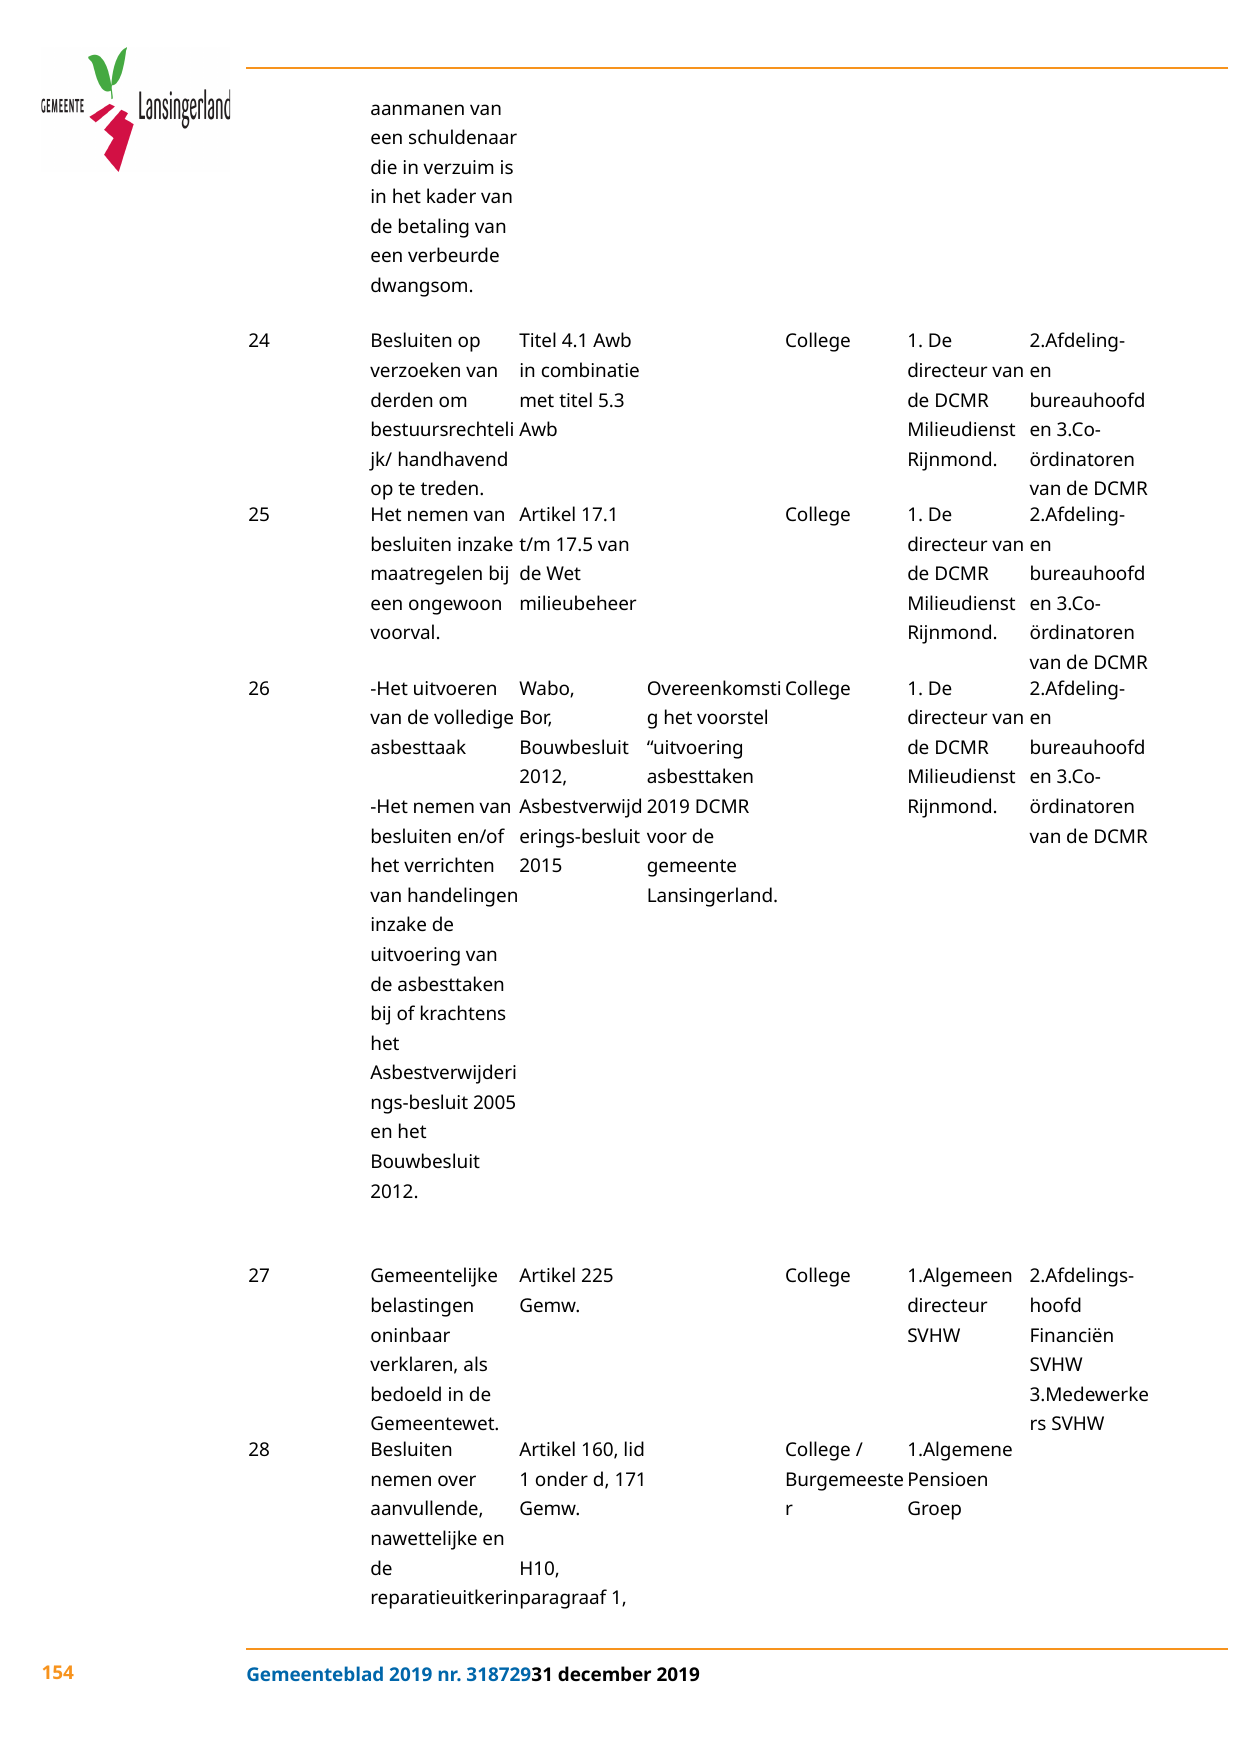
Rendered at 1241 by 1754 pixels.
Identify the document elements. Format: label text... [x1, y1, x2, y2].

table_cell 2.Afdeling- en bureauhoofden 3.Co-ördinatoren van de DCMR [1029, 675, 1152, 1263]
table_cell [248, 95, 370, 328]
table_cell College [785, 675, 907, 1263]
table_cell [907, 95, 1029, 328]
table_cell [647, 95, 785, 328]
table_cell 2.Afdeling- en bureauhoofden 3.Co-ördinatoren van de DCMR [1029, 501, 1152, 675]
table_cell 2.Afdelings-hoofd Financiën SVHW 3.Medewerkers SVHW [1029, 1263, 1152, 1436]
table_cell [647, 1436, 785, 1610]
table_cell aanmanen van een schuldenaar die in verzuim is in het kader van de betaling van een verbeurde dwangsom. [370, 95, 519, 328]
table_cell College / Burgemeester [785, 1436, 907, 1610]
table_cell Gemeentelijke belastingen oninbaar verklaren, als bedoeld in de Gemeentewet. [370, 1263, 519, 1436]
table_cell Besluiten nemen over aanvullende, nawettelijke en de reparatieuitkerin [370, 1436, 519, 1610]
table_cell Artikel 225 Gemw. [519, 1263, 647, 1436]
table_cell [1029, 1436, 1152, 1610]
table_cell [647, 1263, 785, 1436]
table_cell Titel 4.1 Awb in combinatie met titel 5.3 Awb [519, 328, 647, 501]
table_cell -Het uitvoeren van de volledige asbesttaak -Het nemen van besluiten en/of het verrichten van handelingen inzake de uitvoering van de asbesttaken bij of krachtens het Asbestverwijderings-besluit 2005 en het Bouwbesluit 2012. [370, 675, 519, 1263]
table_cell Artikel 17.1 t/m 17.5 van de Wet milieubeheer [519, 501, 647, 675]
table_cell 1.Algemene Pensioen Groep [907, 1436, 1029, 1610]
table_cell 28 [248, 1436, 370, 1610]
table_cell 24 [248, 328, 370, 501]
table_cell 1. De directeur van de DCMR Milieudienst Rijnmond. [907, 675, 1029, 1263]
table_cell [785, 95, 907, 328]
table_cell College [785, 501, 907, 675]
table_cell 1. De directeur van de DCMR Milieudienst Rijnmond. [907, 501, 1029, 675]
table_cell Artikel 160, lid 1 onder d, 171 Gemw. H10, paragraaf 1, [519, 1436, 647, 1610]
table_cell 1.Algemeen directeur SVHW [907, 1263, 1029, 1436]
table_cell Wabo, Bor, Bouwbesluit 2012, Asbestverwijderings-besluit 2015 [519, 675, 647, 1263]
table_cell [1029, 95, 1152, 328]
table_cell College [785, 1263, 907, 1436]
table_cell Het nemen van besluiten inzake maatregelen bij een ongewoon voorval. [370, 501, 519, 675]
table_cell College [785, 328, 907, 501]
picture [41, 47, 231, 172]
table_cell 1. De directeur van de DCMR Milieudienst Rijnmond. [907, 328, 1029, 501]
table_cell [647, 501, 785, 675]
table_cell 26 [248, 675, 370, 1263]
table_cell 25 [248, 501, 370, 675]
table_cell 2.Afdeling- en bureauhoofden 3.Co-ördinatoren van de DCMR [1029, 328, 1152, 501]
table_cell 27 [248, 1263, 370, 1436]
table_cell [647, 328, 785, 501]
table_cell Overeenkomstig het voorstel “uitvoering asbesttaken 2019 DCMR voor de gemeente Lansingerland. [647, 675, 785, 1263]
table_cell [519, 95, 647, 328]
table_cell Besluiten op verzoeken van derden om bestuursrechtelijk/ handhavend op te treden. [370, 328, 519, 501]
